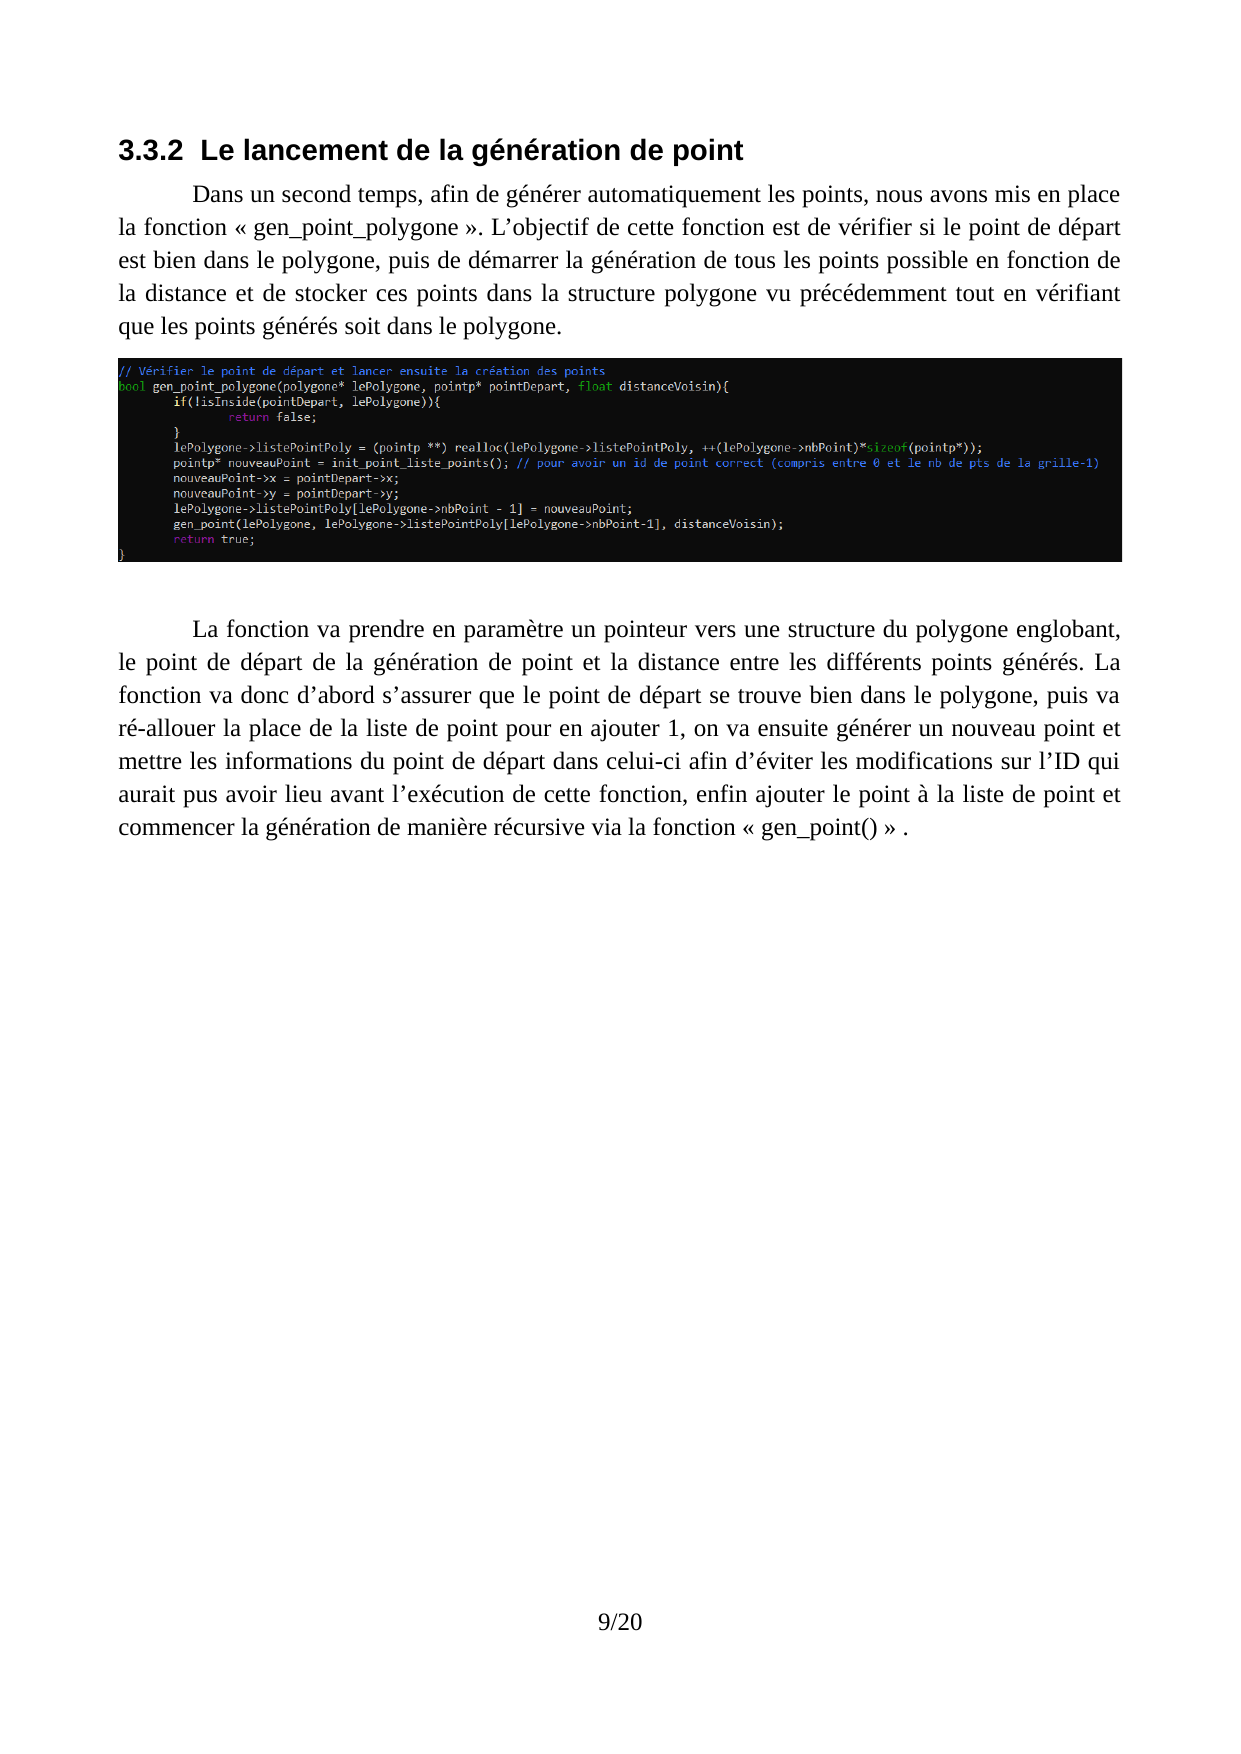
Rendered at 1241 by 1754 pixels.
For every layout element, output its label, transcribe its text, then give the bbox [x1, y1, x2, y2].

subtitle Le lancement de la génération de point [118, 133, 1122, 166]
picture [118, 358, 1123, 562]
text La fonction va prendre en paramètre un pointeur vers une structure du polygone englobant, le point de départ de la génération de point et la distance entre les différents points générés. La fonction va donc d’abord s’assurer que le point de départ se trouve bien dans le polygone, puis va ré-allouer la place de la liste de point pour en ajouter 1, on va ensuite générer un nouveau point et mettre les informations du point de départ dans celui-ci afin d’éviter les modifications sur l’ID qui aurait pus avoir lieu avant l’exécution de cette fonction, enfin ajouter le point à la liste de point et commencer la génération de manière récursive via la fonction « gen_point() » . [118, 614, 1122, 841]
text Dans un second temps, afin de générer automatiquement les points, nous avons mis en place la fonction « gen_point_polygone ». L’objectif de cette fonction est de vérifier si le point de départ est bien dans le polygone, puis de démarrer la génération de tous les points possible en fonction de la distance et de stocker ces points dans la structure polygone vu précédemment tout en vérifiant que les points générés soit dans le polygone. [118, 179, 1122, 340]
